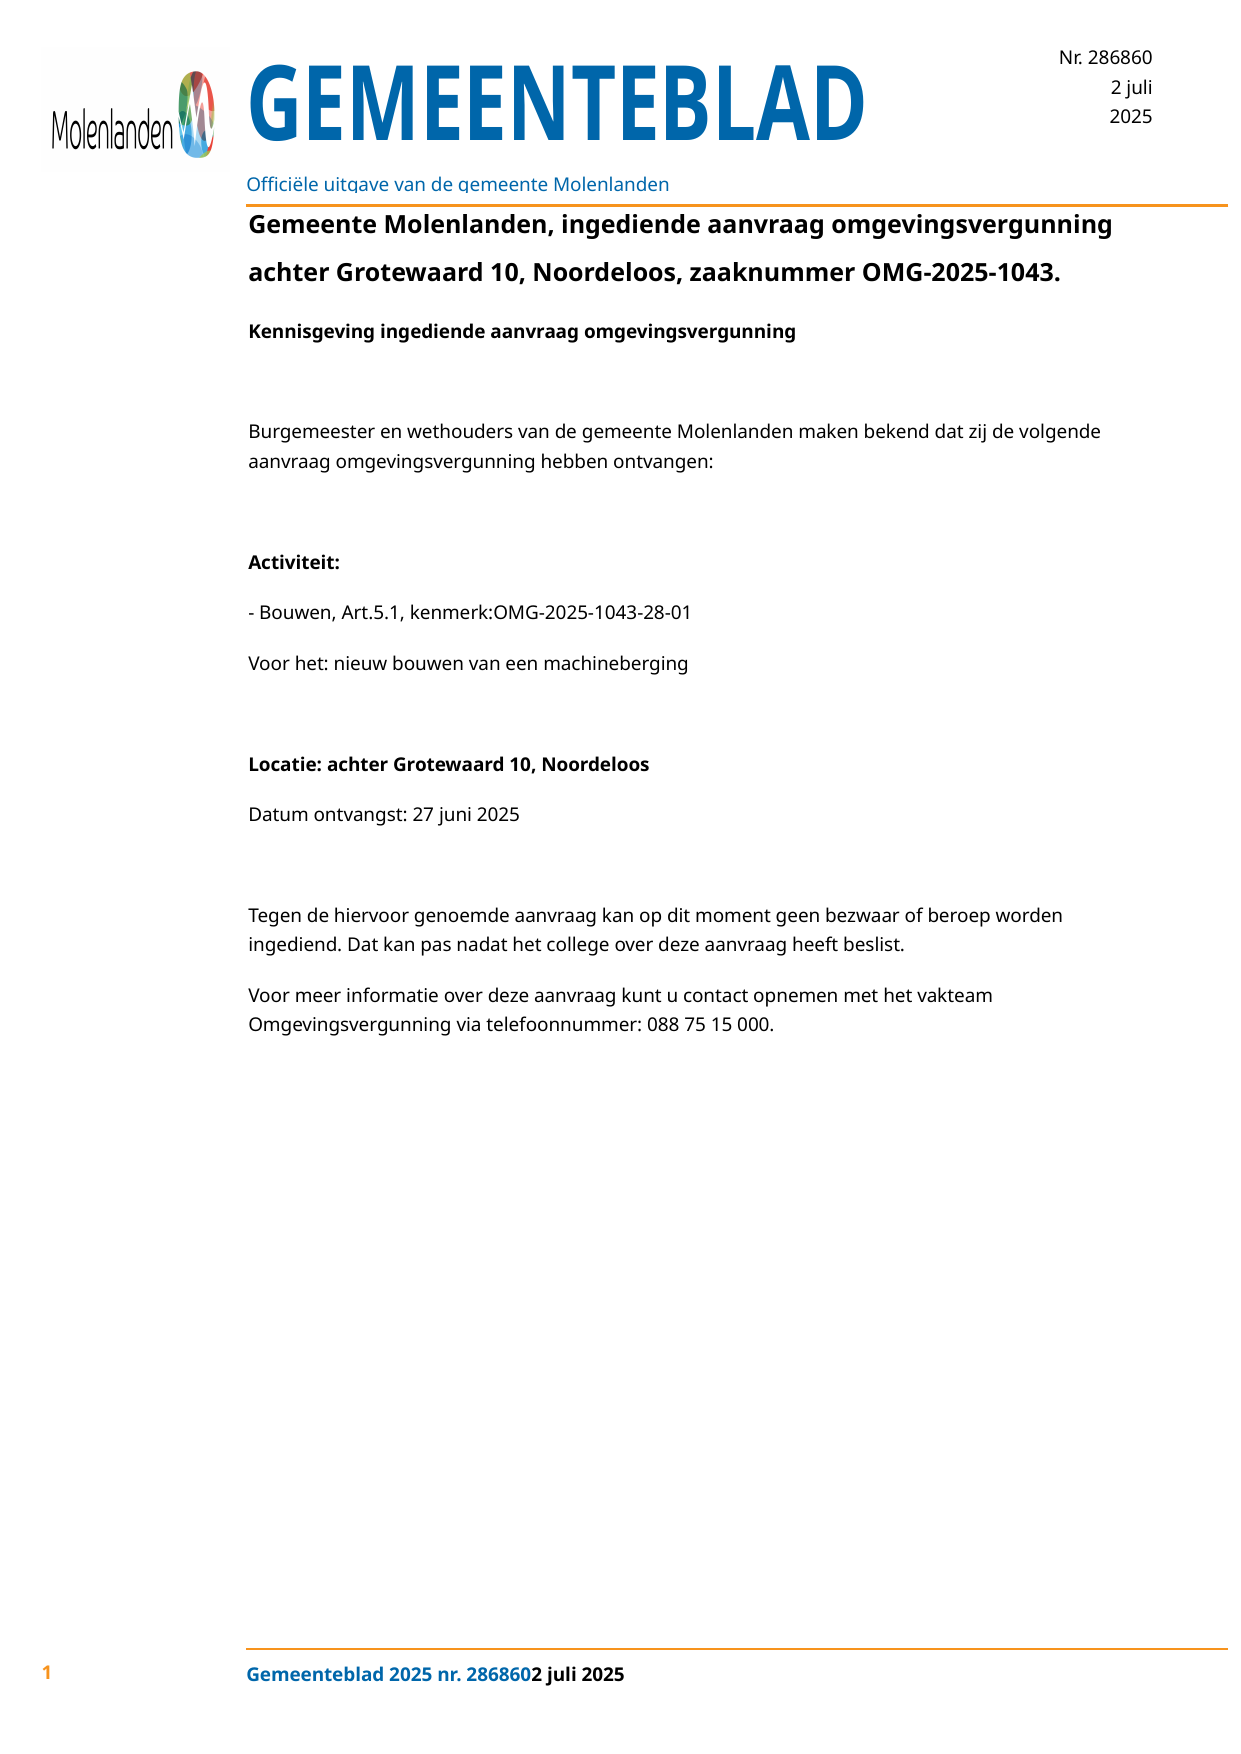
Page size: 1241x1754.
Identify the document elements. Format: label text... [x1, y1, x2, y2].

text Voor meer informatie over deze aanvraag kunt u contact opnemen met het vakteam Omgevingsvergunning via telefoonnummer: 088 75 15 000. [248, 982, 1152, 1037]
text Activiteit: [248, 549, 1152, 575]
picture [41, 47, 231, 172]
text Locatie: achter Grotewaard 10, Noordeloos [248, 751, 1152, 777]
text Voor het: nieuw bouwen van een machineberging [248, 650, 1152, 676]
text Kennisgeving ingediende aanvraag omgevingsvergunning [248, 318, 1152, 344]
text Tegen de hiervoor genoemde aanvraag kan op dit moment geen bezwaar of beroep worden ingediend. Dat kan pas nadat het college over deze aanvraag heeft beslist. [248, 902, 1152, 957]
text - Bouwen, Art.5.1, kenmerk:OMG-2025-1043-28-01 [248, 599, 1152, 625]
text Burgemeester en wethouders van de gemeente Molenlanden maken bekend dat zij de volgende aanvraag omgevingsvergunning hebben ontvangen: [248, 419, 1152, 474]
text Gemeente Molenlanden, ingediende aanvraag omgevingsvergunning achter Grotewaard 10, Noordeloos, zaaknummer OMG-2025-1043. [248, 207, 1152, 288]
text Datum ontvangst: 27 juni 2025 [248, 801, 1152, 827]
